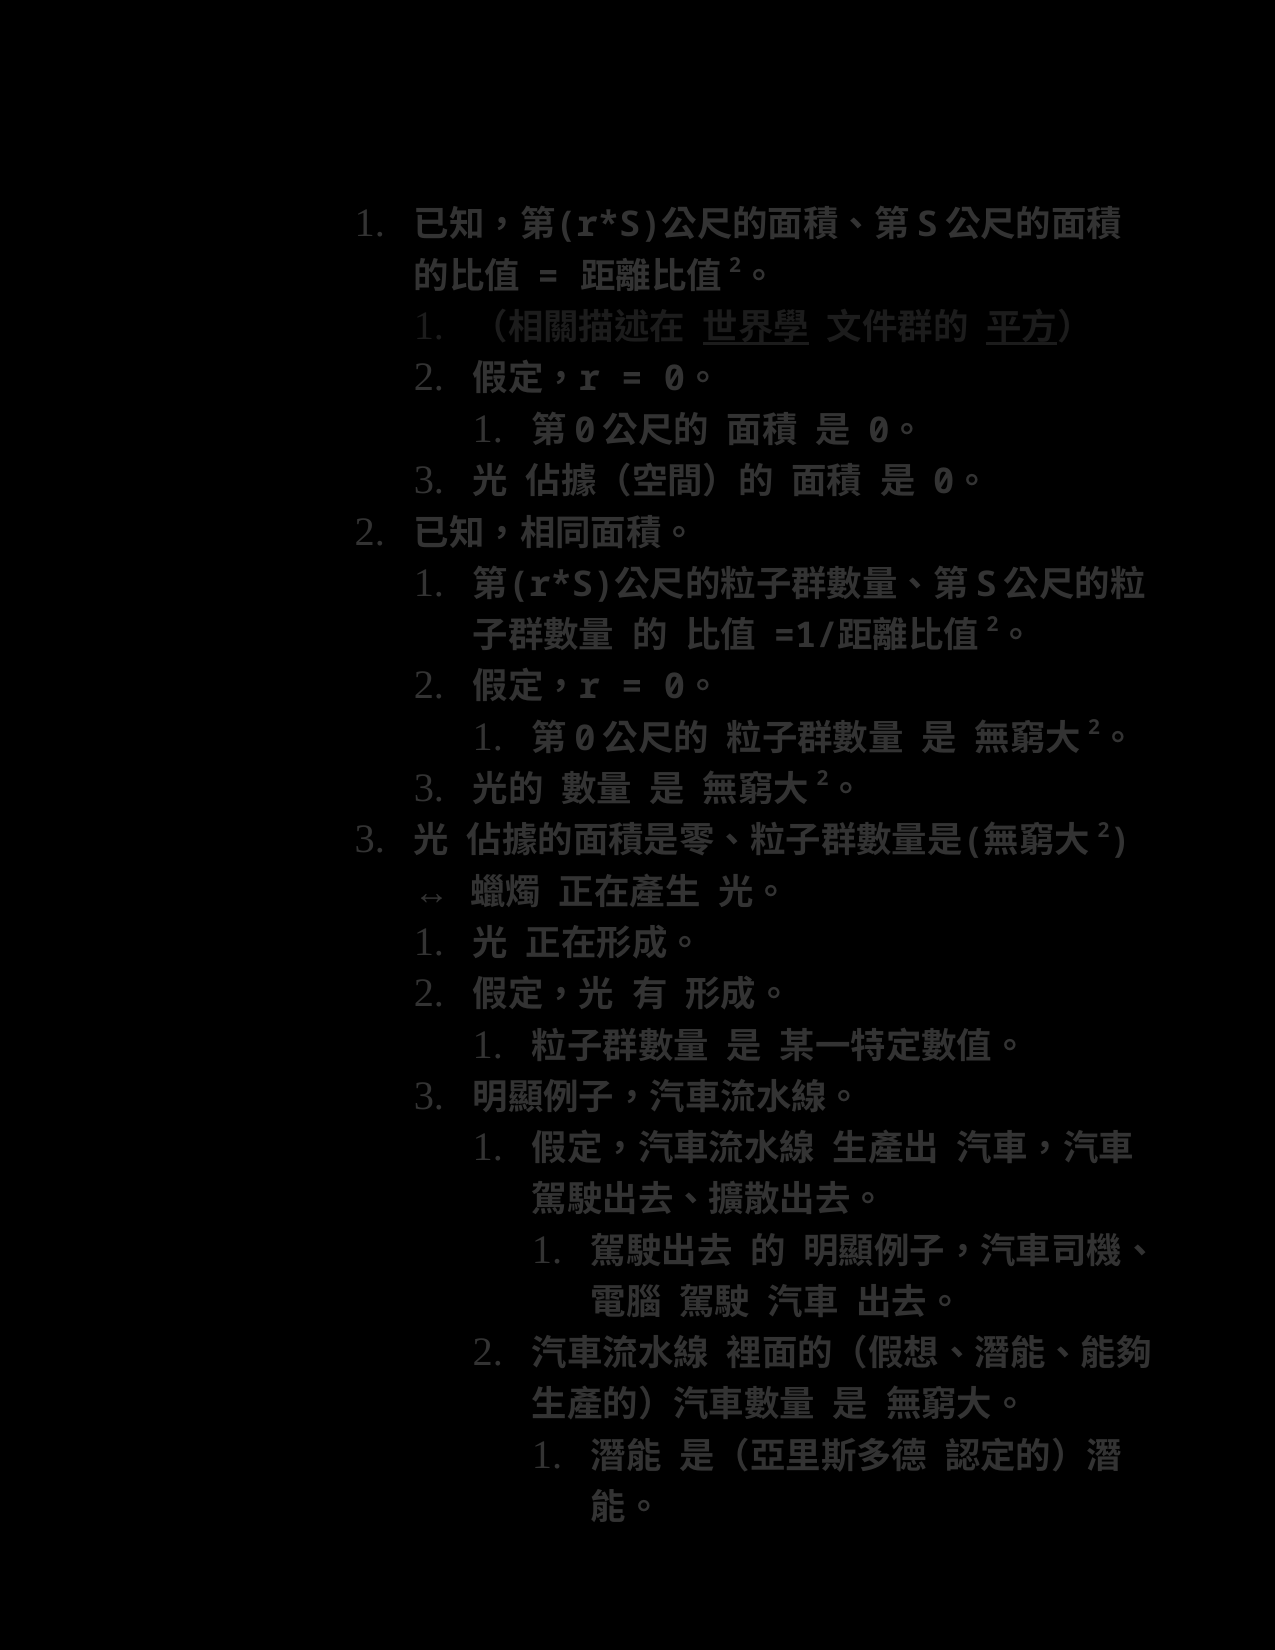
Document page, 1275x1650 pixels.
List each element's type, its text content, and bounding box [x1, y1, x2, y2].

list 假定，汽車流水線 生產出 汽車，汽車 駕駛出去、擴散出去。 [472, 1119, 1157, 1222]
list 光 佔據（空間）的 面積 是 0。 [413, 452, 1157, 504]
list 光的 數量 是 無窮大2。 [413, 761, 1157, 812]
list 假定，r = 0。 [413, 658, 1157, 709]
list （相關描述在 世界學 文件群的 平方） [413, 298, 1157, 350]
list 已知，第(r*S)公尺的面積、第S公尺的面積 的比值 = 距離比值2。 [354, 196, 1157, 298]
list 潛能 是（亞里斯多德 認定的）潛能。 [532, 1427, 1157, 1529]
list 駕駛出去 的 明顯例子，汽車司機、電腦 駕駛 汽車 出去。 [532, 1222, 1157, 1324]
list 第0公尺的 粒子群數量 是 無窮大2。 [472, 709, 1157, 761]
list 假定，光 有 形成。 [413, 966, 1157, 1017]
list 光 正在形成。 [413, 914, 1157, 966]
list 明顯例子，汽車流水線。 [413, 1068, 1157, 1119]
list 假定，r = 0。 [413, 350, 1157, 401]
list 已知，相同面積。 [354, 504, 1157, 555]
list 汽車流水線 裡面的（假想、潛能、能夠生產的）汽車數量 是 無窮大。 [472, 1324, 1157, 1427]
list 第(r*S)公尺的粒子群數量、第S公尺的粒子群數量 的 比值 =1/距離比值2。 [413, 555, 1157, 658]
list 光 佔據的面積是零、粒子群數量是(無窮大2) ↔ 蠟燭 正在產生 光。 [354, 812, 1157, 914]
list 粒子群數量 是 某一特定數值。 [472, 1017, 1157, 1068]
list 第0公尺的 面積 是 0。 [472, 401, 1157, 452]
